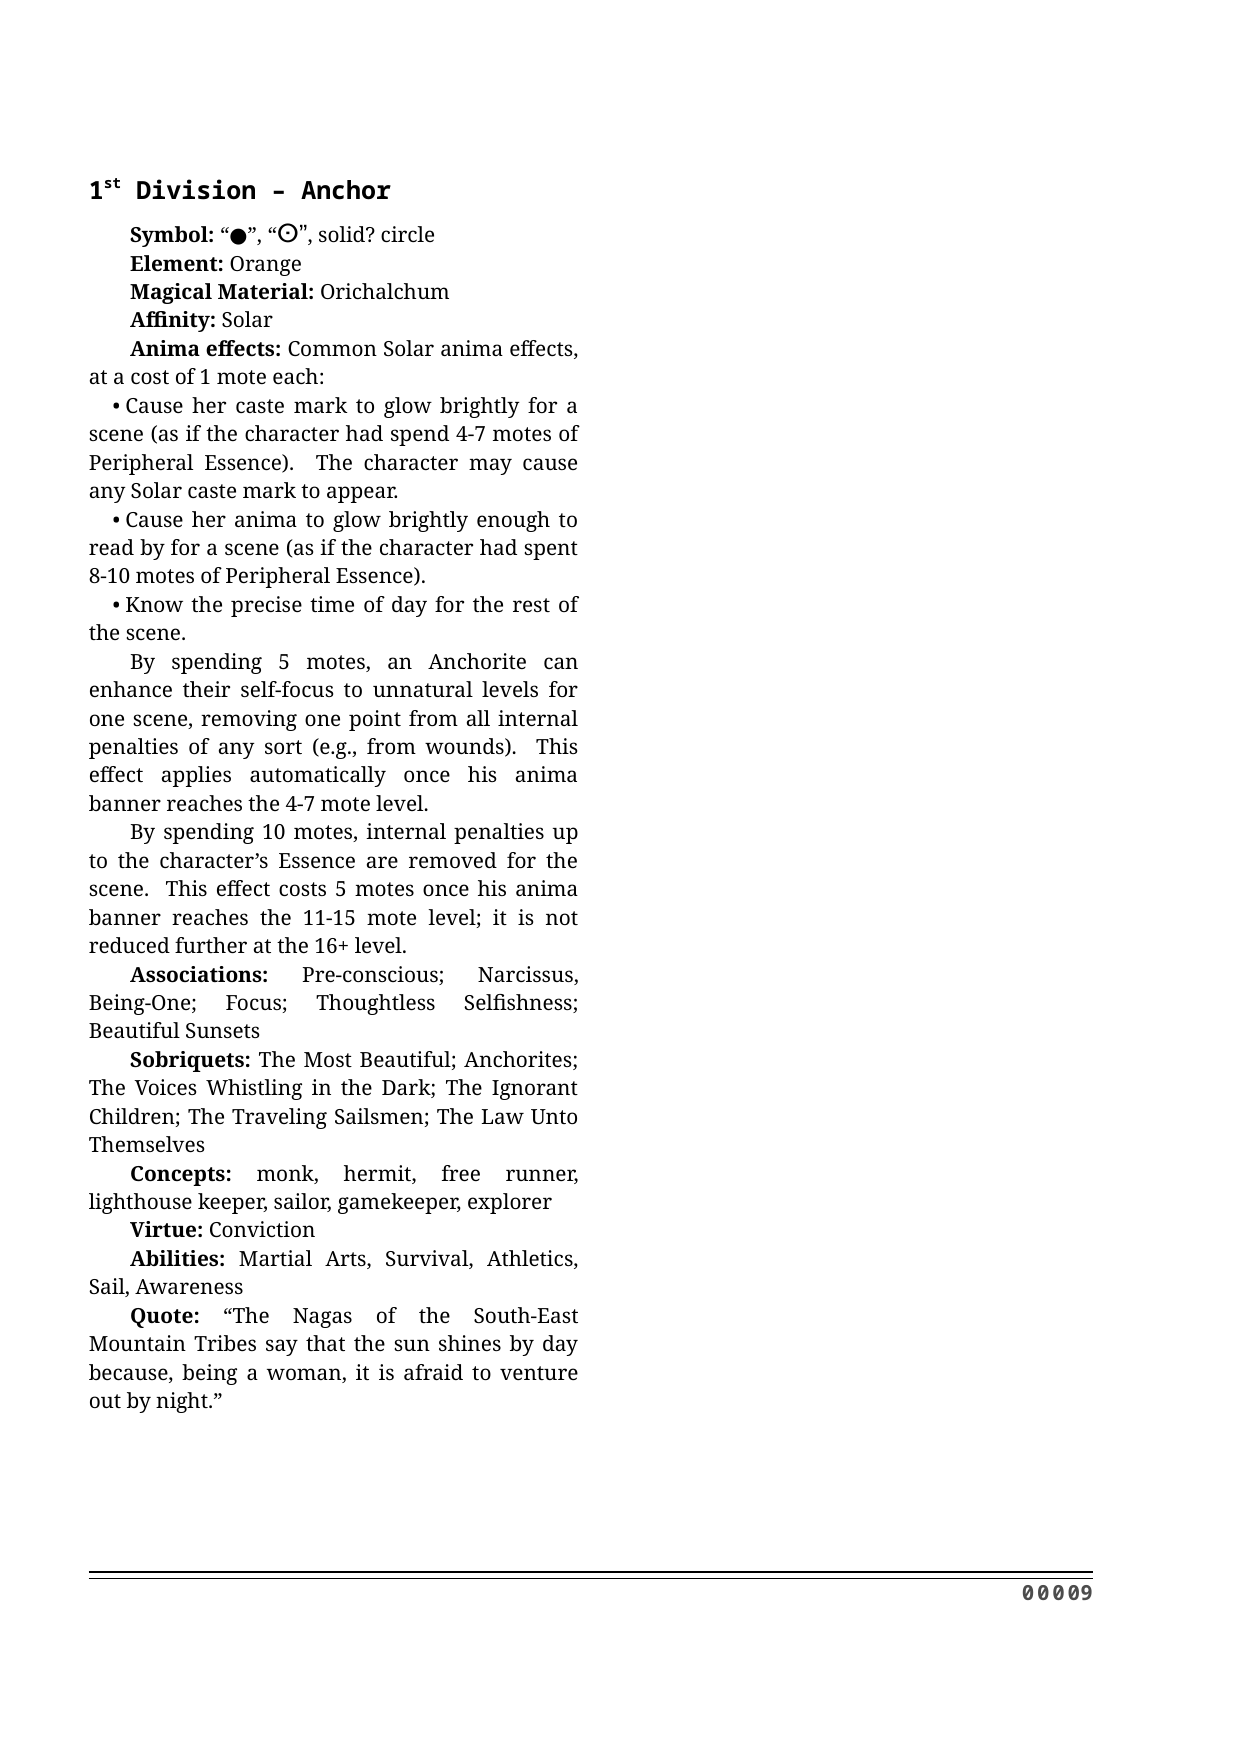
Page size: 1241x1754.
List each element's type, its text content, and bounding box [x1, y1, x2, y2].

text Magical Material: Orichalchum [88, 277, 579, 306]
text Element: Orange [88, 249, 579, 277]
text Associations: Pre-conscious; Narcissus, Being-One; Focus; Thoughtless Selfishness; Beautiful Sunsets [88, 960, 579, 1045]
list Cause her caste mark to glow brightly for a scene (as if the character had spend 4-7 motes of Peripheral Essence). The character may cause any Solar caste mark to appear. [88, 391, 579, 505]
subtitle 1st Division – Anchor [88, 173, 579, 207]
text Abilities: Martial Arts, Survival, Athletics, Sail, Awareness [88, 1244, 579, 1301]
text By spending 5 motes, an Anchorite can enhance their self-focus to unnatural levels for one scene, removing one point from all internal penalties of any sort (e.g., from wounds). This effect applies automatically once his anima banner reaches the 4-7 mote level. [88, 647, 579, 817]
list Cause her anima to glow brightly enough to read by for a scene (as if the character had spent 8-10 motes of Peripheral Essence). [88, 505, 579, 590]
text Anima effects: Common Solar anima effects, at a cost of 1 mote each: [88, 334, 579, 391]
text Concepts: monk, hermit, free runner, lighthouse keeper, sailor, gamekeeper, explorer [88, 1159, 579, 1216]
text Sobriquets: The Most Beautiful; Anchorites; The Voices Whistling in the Dark; The Ignorant Children; The Traveling Sailsmen; The Law Unto Themselves [88, 1045, 579, 1159]
text Quote: “The Nagas of the South-East Mountain Tribes say that the sun shines by day because, being a woman, it is afraid to venture out by night.” [88, 1301, 579, 1415]
text Symbol: “●”, “ⵙ”, solid? circle [88, 219, 579, 249]
text Virtue: Conviction [88, 1216, 579, 1244]
text By spending 10 motes, internal penalties up to the character’s Essence are removed for the scene. This effect costs 5 motes once his anima banner reaches the 11-15 mote level; it is not reduced further at the 16+ level. [88, 817, 579, 960]
list Know the precise time of day for the rest of the scene. [88, 590, 579, 647]
text Affinity: Solar [88, 306, 579, 334]
